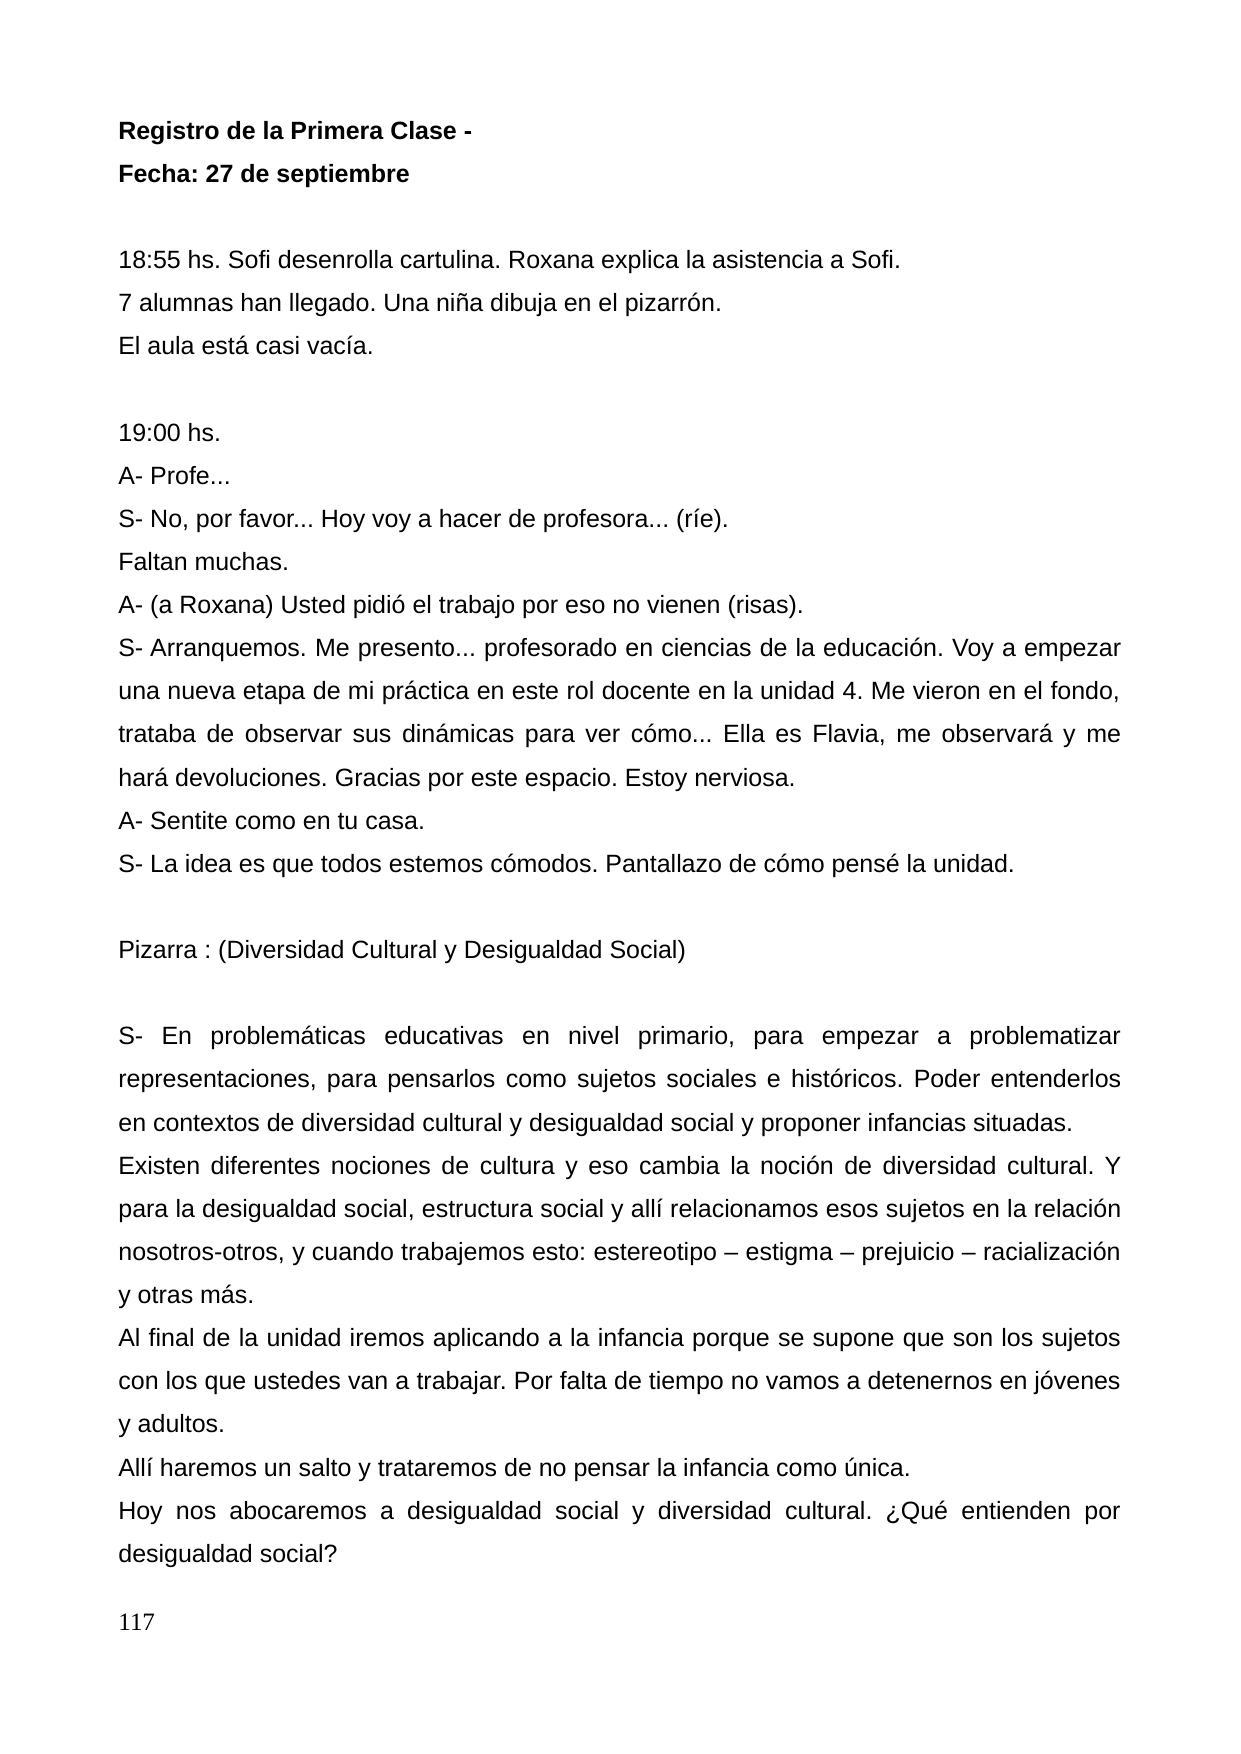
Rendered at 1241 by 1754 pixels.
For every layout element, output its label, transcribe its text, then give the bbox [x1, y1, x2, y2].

text 19:00 hs. [118, 417, 1123, 446]
text Al final de la unidad iremos aplicando a la infancia porque se supone que son los sujetos con los que ustedes van a trabajar. Por falta de tiempo no vamos a detenernos en jóvenes y adultos. [118, 1323, 1123, 1438]
text S- En problemáticas educativas en nivel primario, para empezar a problematizar representaciones, para pensarlos como sujetos sociales e históricos. Poder entenderlos en contextos de diversidad cultural y desigualdad social y proponer infancias situadas. [118, 1021, 1123, 1136]
text Pizarra : (Diversidad Cultural y Desigualdad Social) [118, 935, 1123, 964]
text S- Arranquemos. Me presento... profesorado en ciencias de la educación. Voy a empezar una nueva etapa de mi práctica en este rol docente en la unidad 4. Me vieron en el fondo, trataba de observar sus dinámicas para ver cómo... Ella es Flavia, me observará y me hará devoluciones. Gracias por este espacio. Estoy nerviosa. [118, 633, 1123, 791]
text Allí haremos un salto y trataremos de no pensar la infancia como única. [118, 1452, 1123, 1481]
text El aula está casi vacía. [118, 331, 1123, 360]
text A- Sentite como en tu casa. [118, 806, 1123, 834]
text Faltan muchas. [118, 547, 1123, 576]
text A- (a Roxana) Usted pidió el trabajo por eso no vienen (risas). [118, 590, 1123, 619]
text 7 alumnas han llegado. Una niña dibuja en el pizarrón. [118, 288, 1123, 317]
text 18:55 hs. Sofi desenrolla cartulina. Roxana explica la asistencia a Sofi. [118, 245, 1123, 274]
text Registro de la Primera Clase - [118, 116, 1123, 144]
text Fecha: 27 de septiembre [118, 159, 1123, 187]
text Existen diferentes nociones de cultura y eso cambia la noción de diversidad cultural. Y para la desigualdad social, estructura social y allí relacionamos esos sujetos en la relación nosotros-otros, y cuando trabajemos esto: estereotipo – estigma – prejuicio – racialización y otras más. [118, 1151, 1123, 1309]
text S- La idea es que todos estemos cómodos. Pantallazo de cómo pensé la unidad. [118, 849, 1123, 877]
text S- No, por favor... Hoy voy a hacer de profesora... (ríe). [118, 504, 1123, 532]
text A- Profe... [118, 461, 1123, 489]
text Hoy nos abocaremos a desigualdad social y diversidad cultural. ¿Qué entienden por desigualdad social? [118, 1496, 1123, 1567]
